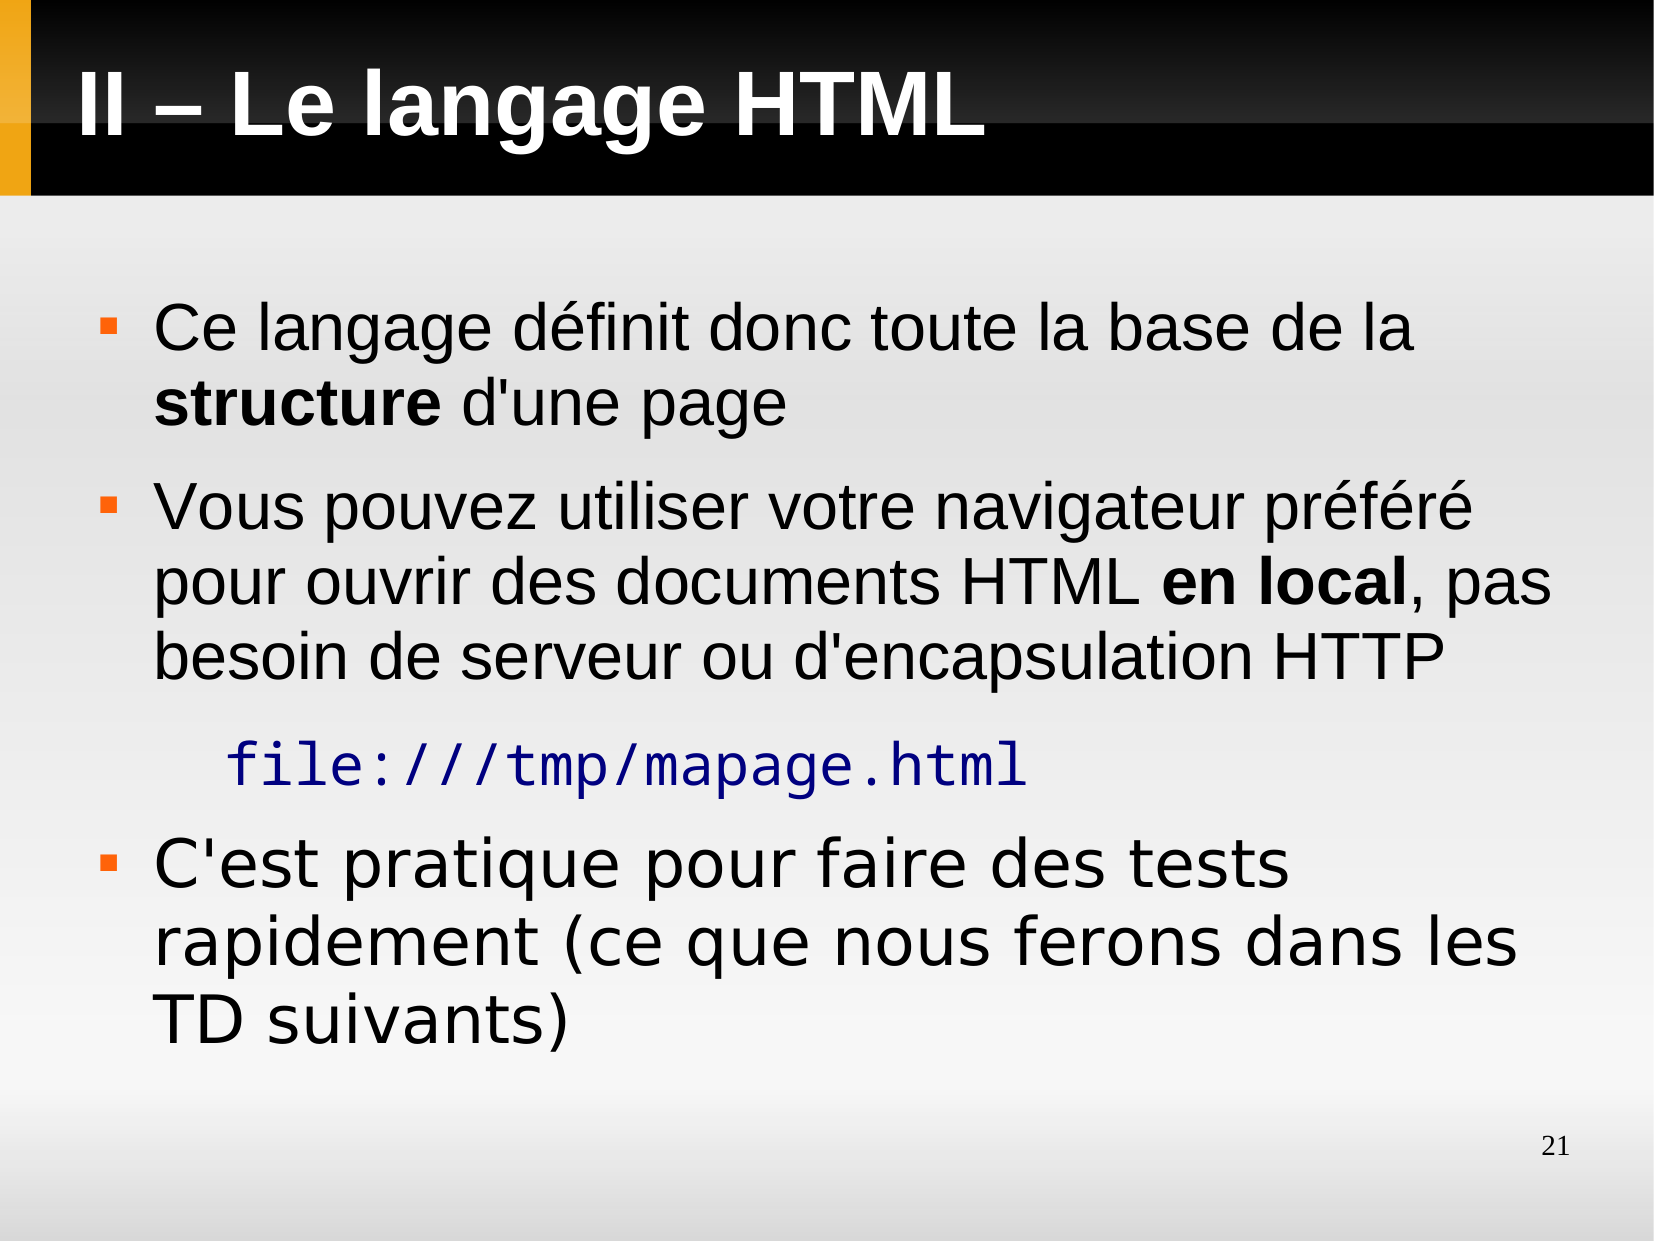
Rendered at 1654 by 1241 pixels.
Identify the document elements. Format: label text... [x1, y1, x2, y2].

list Ce langage définit donc toute la base de la structure d'une page Vous pouvez utiliser votre navigateur préféré pour ouvrir des documents HTML en local, pas besoin de serveur ou d'encapsulation HTTP file:///tmp/mapage.html C'est pratique pour faire des tests rapidement (ce que nous ferons dans les TD suivants) [82, 290, 1571, 1109]
picture [0, 0, 1654, 1241]
title II – Le langage HTML [76, 0, 1565, 208]
